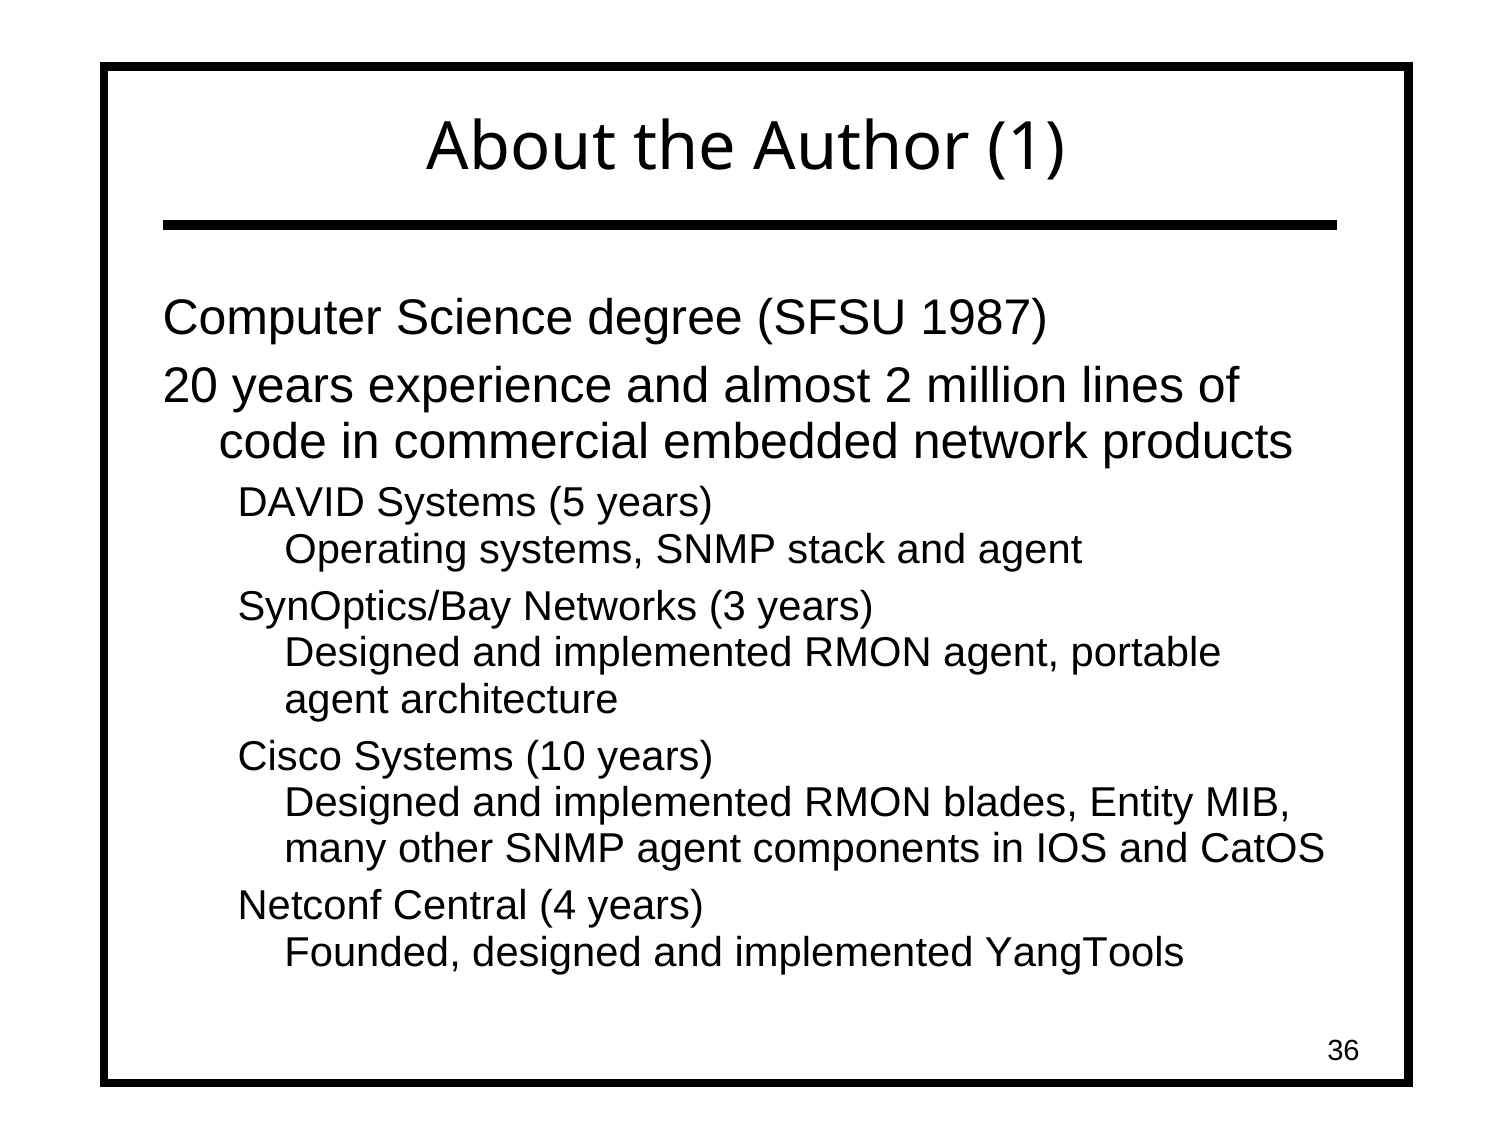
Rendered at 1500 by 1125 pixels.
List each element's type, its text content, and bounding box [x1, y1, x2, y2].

list Computer Science degree (SFSU 1987) 20 years experience and almost 2 million lines of code in commercial embedded network products DAVID Systems (5 years) Operating systems, SNMP stack and agent SynOptics/Bay Networks (3 years) Designed and implemented RMON agent, portable agent architecture Cisco Systems (10 years) Designed and implemented RMON blades, Entity MIB, many other SNMP agent components in IOS and CatOS Netconf Central (4 years) Founded, designed and implemented YangTools [162, 288, 1338, 986]
title About the Author (1) [162, 82, 1332, 206]
